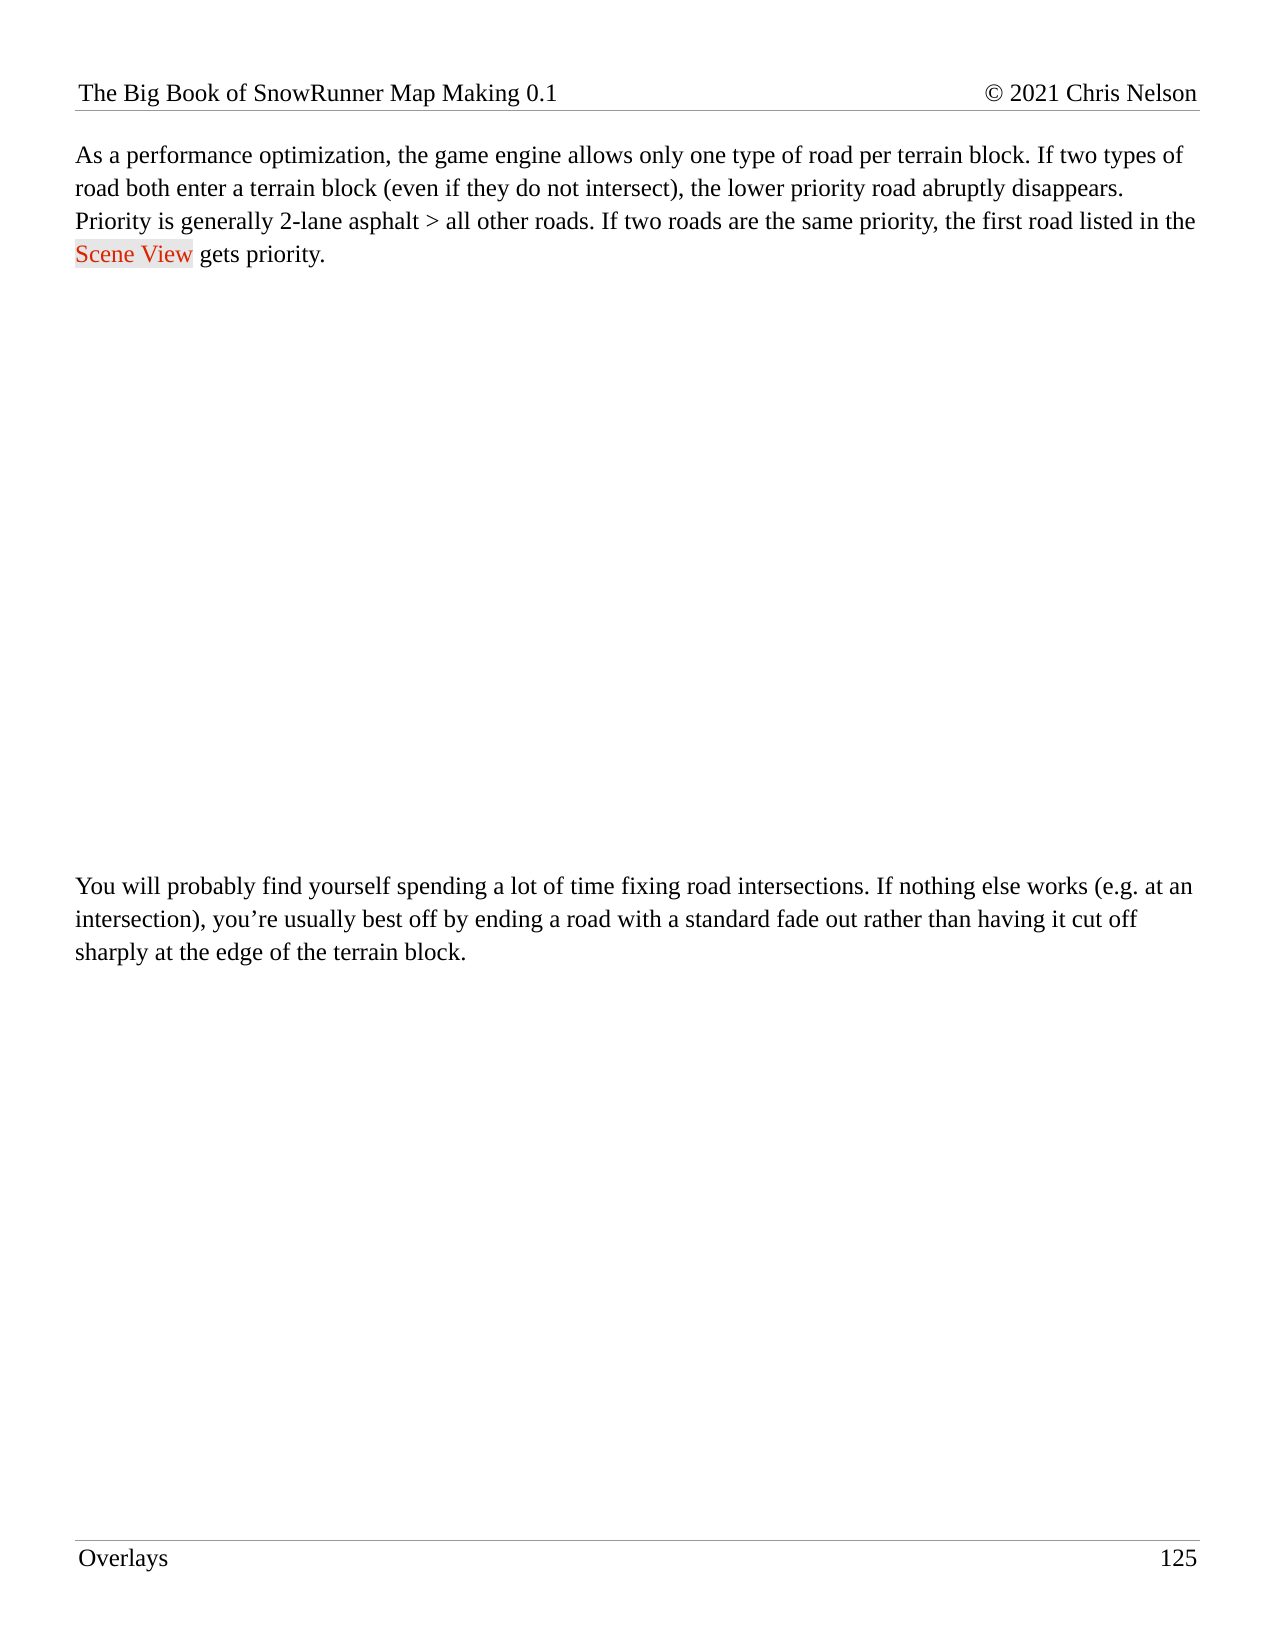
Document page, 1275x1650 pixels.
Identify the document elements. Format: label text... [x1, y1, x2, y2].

text As a performance optimization, the game engine allows only one type of road per terrain block. If two types of road both enter a terrain block (even if they do not intersect), the lower priority road abruptly disappears. Priority is generally 2-lane asphalt > all other roads. If two roads are the same priority, the first road listed in the Scene View gets priority. [75, 140, 1200, 268]
text You will probably find yourself spending a lot of time fixing road intersections. If nothing else works (e.g. at an intersection), you’re usually best off by ending a road with a standard fade out rather than having it cut off sharply at the edge of the terrain block. [75, 871, 1200, 966]
